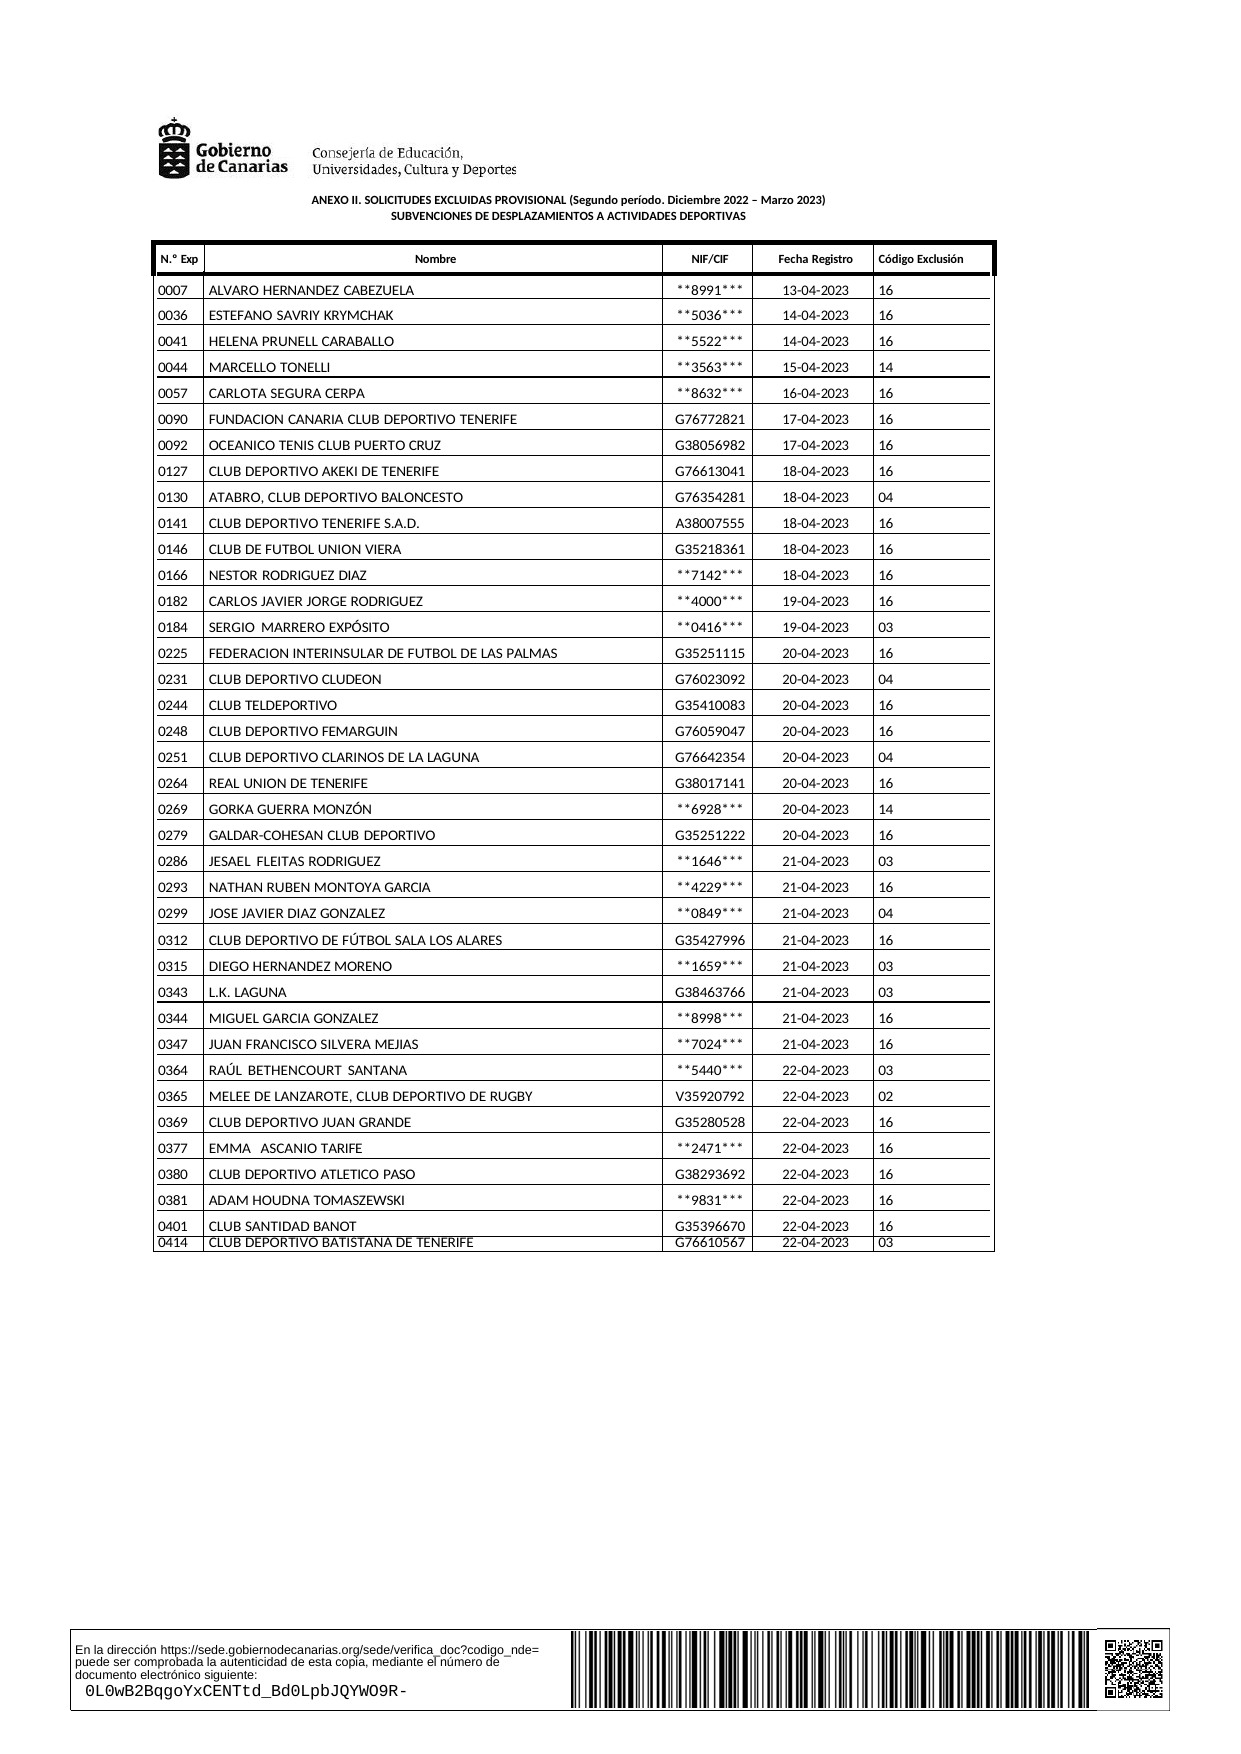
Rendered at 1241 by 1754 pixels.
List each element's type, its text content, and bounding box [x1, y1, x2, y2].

picture [1097, 1628, 1170, 1711]
picture [571, 1631, 1089, 1708]
picture [158, 114, 517, 179]
text ANEXO II. SOLICITUDES EXCLUIDAS PROVISIONAL (Segundo período. Diciembre 2022 – Marzo 2023) SUBVENCIONES DE DESPLAZAMIENTOS A ACTIVIDADES DEPORTIVAS [311, 192, 906, 224]
